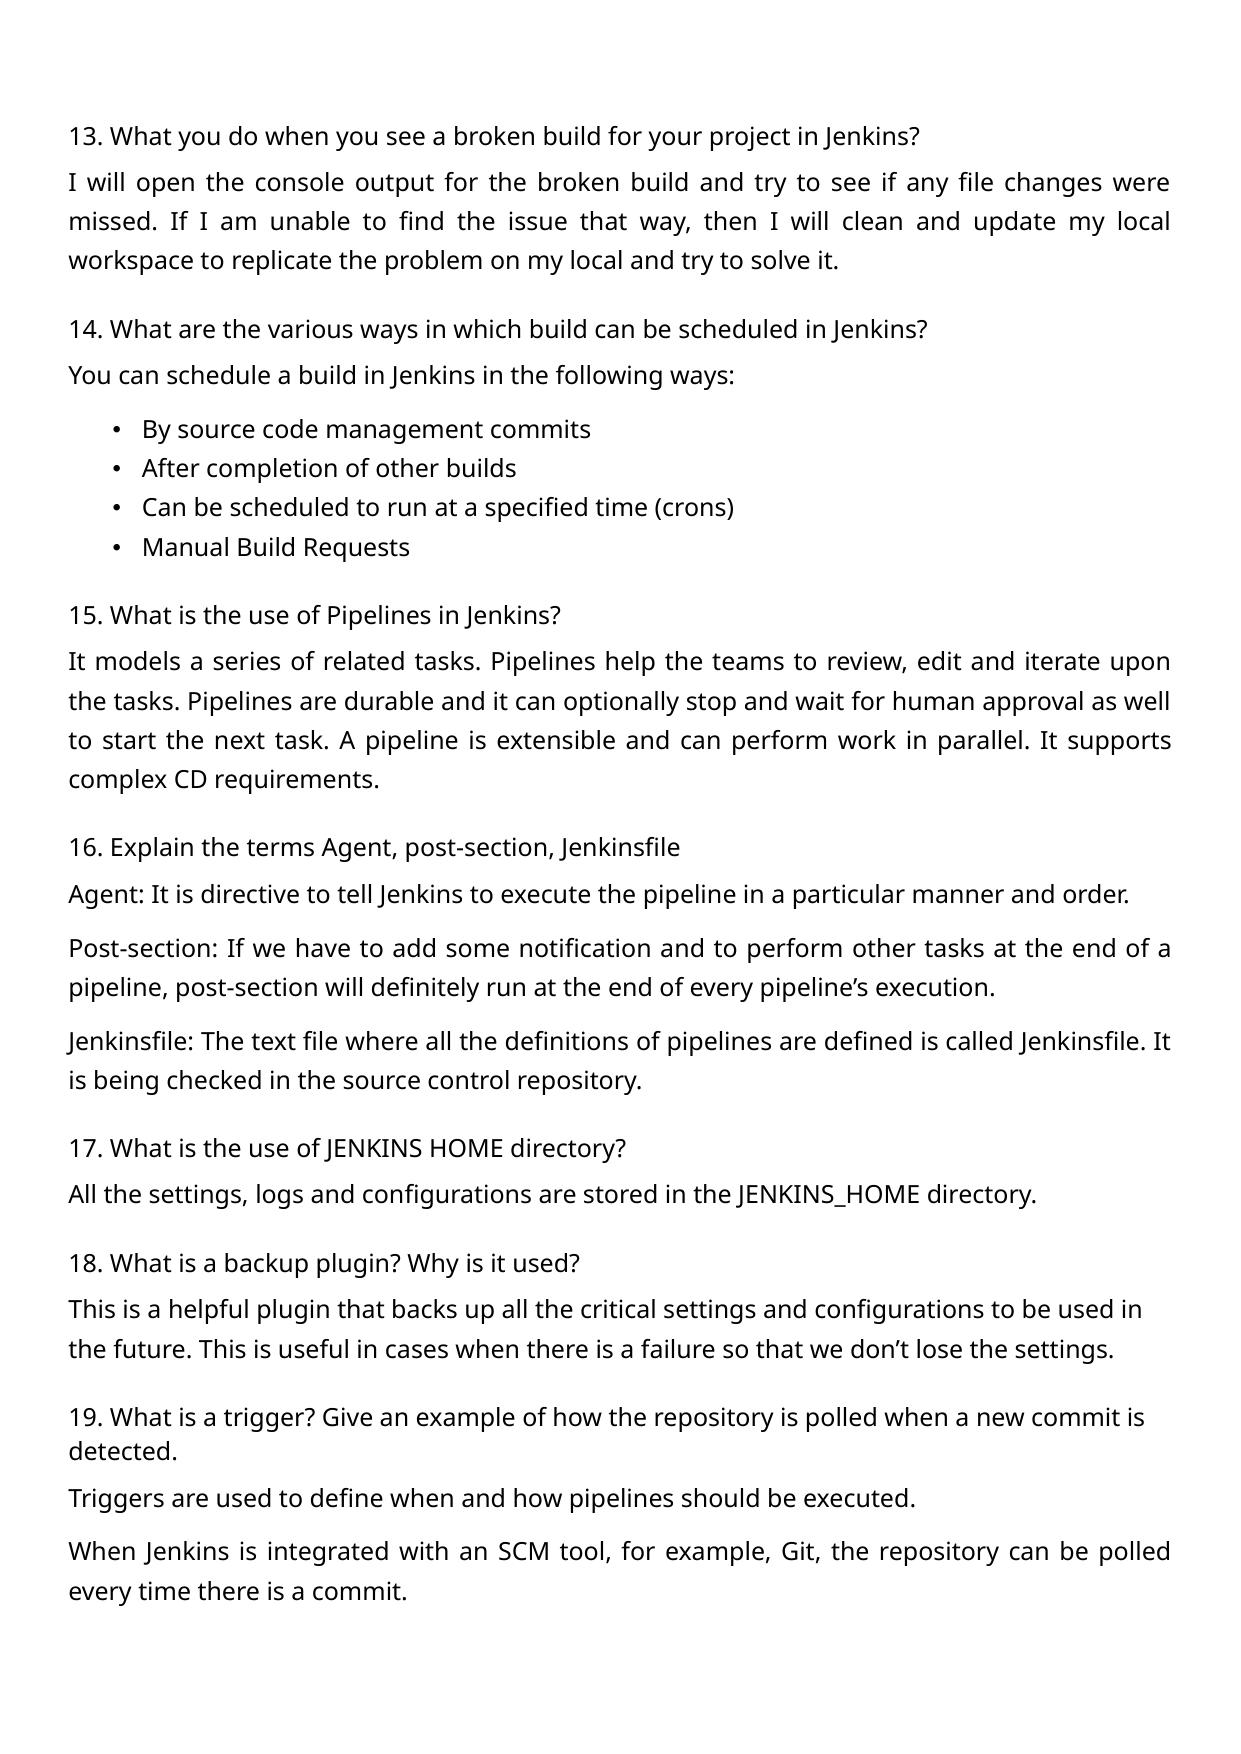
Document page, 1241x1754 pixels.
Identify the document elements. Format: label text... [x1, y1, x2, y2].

list By source code management commits [112, 412, 1173, 446]
subtitle 18. What is a backup plugin? Why is it used? [68, 1246, 1173, 1279]
text When Jenkins is integrated with an SCM tool, for example, Git, the repository can be polled every time there is a commit. [68, 1534, 1173, 1607]
list Can be scheduled to run at a specified time (crons) [112, 490, 1173, 524]
subtitle 15. What is the use of Pipelines in Jenkins? [68, 597, 1173, 632]
subtitle 14. What are the various ways in which build can be scheduled in Jenkins? [68, 311, 1173, 345]
subtitle 16. Explain the terms Agent, post-section, Jenkinsfile [68, 830, 1173, 864]
subtitle 17. What is the use of JENKINS HOME directory? [68, 1131, 1173, 1165]
text Jenkinsfile: The text file where all the definitions of pipelines are defined is called Jenkinsfile. It is being checked in the source control repository. [68, 1023, 1173, 1096]
text It models a series of related tasks. Pipelines help the teams to review, edit and iterate upon the tasks. Pipelines are durable and it can optionally stop and wait for human approval as well to start the next task. A pipeline is extensible and can perform work in parallel. It supports complex CD requirements. [68, 644, 1173, 796]
text Post-section: If we have to add some notification and to perform other tasks at the end of a pipeline, post-section will definitely run at the end of every pipeline’s execution. [68, 930, 1173, 1003]
text Triggers are used to define when and how pipelines should be executed. [68, 1480, 1173, 1514]
text I will open the console output for the broken build and try to see if any file changes were missed. If I am unable to find the issue that way, then I will clean and update my local workspace to replicate the problem on my local and try to solve it. [68, 165, 1173, 277]
text All the settings, logs and configurations are stored in the JENKINS_HOME directory. [68, 1177, 1173, 1211]
text Agent: It is directive to tell Jenkins to execute the pipeline in a particular manner and order. [68, 876, 1173, 911]
list Manual Build Requests [112, 529, 1173, 563]
subtitle 19. What is a trigger? Give an example of how the repository is polled when a new commit is detected. [68, 1399, 1173, 1468]
list After completion of other builds [112, 451, 1173, 485]
text You can schedule a build in Jenkins in the following ways: [68, 358, 1173, 392]
subtitle 13. What you do when you see a broken build for your project in Jenkins? [68, 118, 1173, 152]
text This is a helpful plugin that backs up all the critical settings and configurations to be used in the future. This is useful in cases when there is a failure so that we don’t lose the settings. [68, 1292, 1173, 1365]
